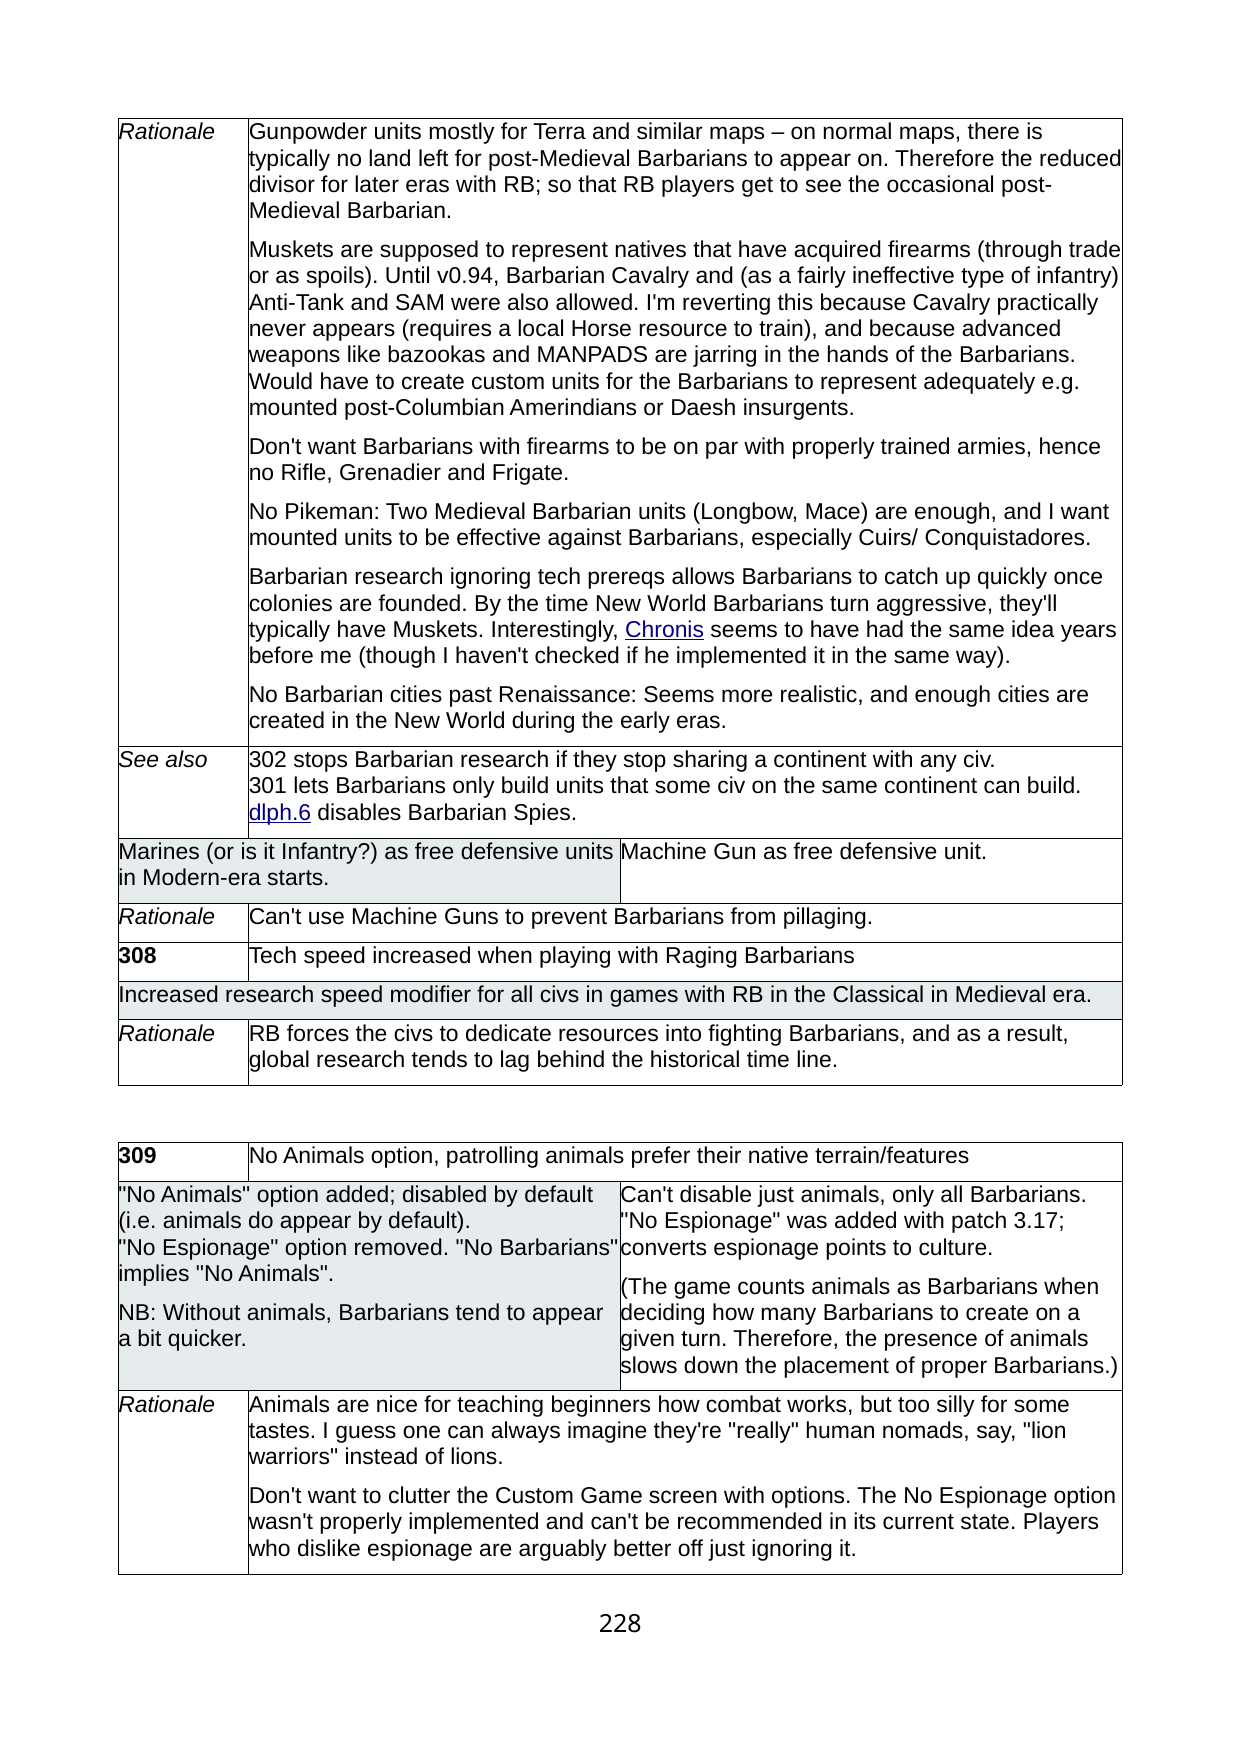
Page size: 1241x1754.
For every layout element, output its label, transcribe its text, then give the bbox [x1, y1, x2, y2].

table_cell Rationale [119, 1391, 248, 1573]
table_cell Animals are nice for teaching beginners how combat works, but too silly for some tastes. I guess one can always imagine they're "really" human nomads, say, "lion warriors" instead of lions. Don't want to clutter the Custom Game screen with options. The No Espionage option wasn't properly implemented and can't be recommended in its current state. Players who dislike espionage are arguably better off just ignoring it. [249, 1391, 1122, 1573]
table_cell Can't use Machine Guns to prevent Barbarians from pillaging. [249, 904, 1122, 942]
table_header 309 [119, 1143, 248, 1181]
table_cell Tech speed increased when playing with Raging Barbarians [249, 943, 1122, 981]
table_cell RB forces the civs to dedicate resources into fighting Barbarians, and as a result, global research tends to lag behind the historical time line. [249, 1020, 1122, 1084]
table_cell "No Animals" option added; disabled by default (i.e. animals do appear by default). "No Espionage" option removed. "No Barbarians" implies "No Animals". NB: Without animals, Barbarians tend to appear a bit quicker. [119, 1182, 620, 1390]
table_cell Can't disable just animals, only all Barbarians. "No Espionage" was added with patch 3.17; converts espionage points to culture. (The game counts animals as Barbarians when deciding how many Barbarians to create on a given turn. Therefore, the presence of animals slows down the placement of proper Barbarians.) [621, 1182, 1122, 1390]
table_cell Gunpowder units mostly for Terra and similar maps – on normal maps, there is typically no land left for post-Medieval Barbarians to appear on. Therefore the reduced divisor for later eras with RB; so that RB players get to see the occasional post-Medieval Barbarian. Muskets are supposed to represent natives that have acquired firearms (through trade or as spoils). Until v0.94, Barbarian Cavalry and (as a fairly ineffective type of infantry) Anti-Tank and SAM were also allowed. I'm reverting this because Cavalry practically never appears (requires a local Horse resource to train), and because advanced weapons like bazookas and MANPADS are jarring in the hands of the Barbarians. Would have to create custom units for the Barbarians to represent adequately e.g. mounted post-Columbian Amerindians or Daesh insurgents. Don't want Barbarians with firearms to be on par with properly trained armies, hence no Rifle, Grenadier and Frigate. No Pikeman: Two Medieval Barbarian units (Longbow, Mace) are enough, and I want mounted units to be effective against Barbarians, especially Cuirs/ Conquistadores. Barbarian research ignoring tech prereqs allows Barbarians to catch up quickly once colonies are founded. By the time New World Barbarians turn aggressive, they'll typically have Muskets. Interestingly, Chronis seems to have had the same idea years before me (though I haven't checked if he implemented it in the same way). No Barbarian cities past Renaissance: Seems more realistic, and enough cities are created in the New World during the early eras. [249, 119, 1122, 746]
table_cell 308 [119, 943, 248, 981]
table_cell 302 stops Barbarian research if they stop sharing a continent with any civ. 301 lets Barbarians only build units that some civ on the same continent can build. dlph.6 disables Barbarian Spies. [249, 747, 1122, 838]
table_cell Increased research speed modifier for all civs in games with RB in the Classical in Medieval era. [119, 982, 1122, 1019]
table_cell Rationale [119, 119, 248, 746]
table_cell See also [119, 747, 248, 838]
table_cell Rationale [119, 904, 248, 942]
table_header No Animals option, patrolling animals prefer their native terrain/features [249, 1143, 1122, 1181]
table_cell Marines (or is it Infantry?) as free defensive units in Modern-era starts. [119, 839, 620, 903]
table_cell Machine Gun as free defensive unit. [621, 839, 1122, 903]
table_cell Rationale [119, 1020, 248, 1084]
